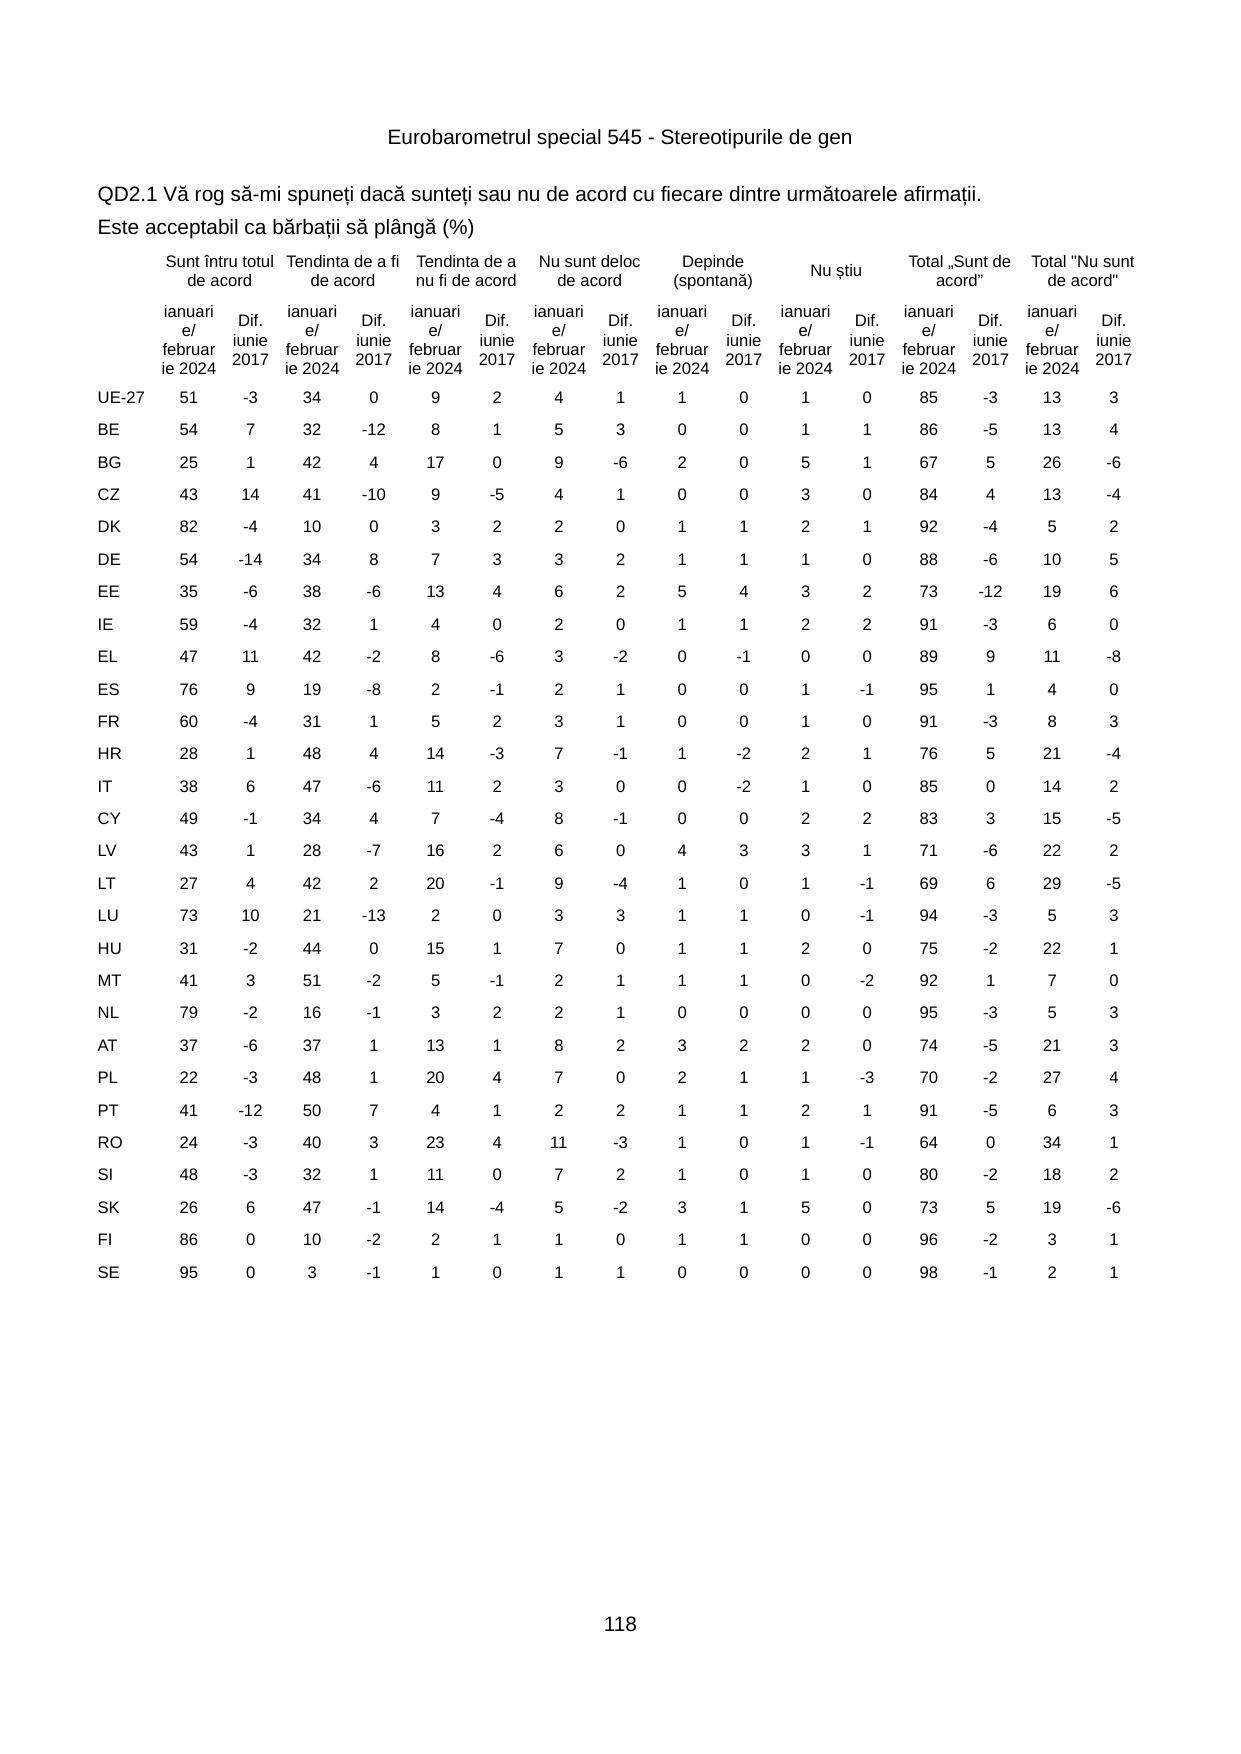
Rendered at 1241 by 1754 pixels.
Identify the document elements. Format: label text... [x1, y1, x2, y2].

table_cell 0 [1083, 673, 1144, 705]
table_cell 19 [281, 673, 343, 705]
table_cell 5 [960, 446, 1021, 478]
table_cell 42 [281, 867, 343, 899]
table_cell 0 [836, 543, 898, 576]
table_cell -2 [220, 997, 281, 1029]
table_cell 23 [405, 1126, 466, 1159]
table_cell SE [95, 1256, 158, 1288]
table_cell 2 [1083, 770, 1144, 802]
table_cell 1 [220, 835, 281, 867]
table_cell Dif. iunie 2017 [590, 299, 651, 381]
table_cell 9 [220, 673, 281, 705]
table_cell 0 [836, 1029, 898, 1061]
table_cell NL [95, 997, 158, 1029]
table_cell PT [95, 1094, 158, 1126]
table_cell -1 [343, 1191, 404, 1223]
table_cell -4 [590, 867, 651, 899]
table_cell 0 [775, 640, 836, 673]
table_cell -3 [590, 1126, 651, 1159]
table_cell 0 [836, 1191, 898, 1223]
table_cell 59 [158, 608, 219, 640]
table_cell 2 [836, 608, 898, 640]
table_cell 27 [1021, 1061, 1083, 1094]
table_cell 32 [281, 1159, 343, 1191]
table_cell 76 [158, 673, 219, 705]
table_cell 1 [651, 1126, 713, 1159]
table_cell 0 [836, 381, 898, 413]
table_cell 0 [651, 478, 713, 511]
table_cell 8 [405, 640, 466, 673]
table_cell 0 [651, 705, 713, 737]
table_cell 4 [466, 576, 528, 608]
table_cell 1 [1083, 1256, 1144, 1288]
table_cell 4 [405, 608, 466, 640]
table_cell 1 [651, 932, 713, 964]
table_cell 0 [775, 1256, 836, 1288]
table_cell -3 [960, 381, 1021, 413]
table_cell 0 [1083, 608, 1144, 640]
table_cell 1 [651, 964, 713, 997]
table_cell 3 [1083, 1029, 1144, 1061]
table_cell 73 [898, 576, 959, 608]
table_cell 0 [836, 1159, 898, 1191]
table_cell 3 [220, 964, 281, 997]
table_cell 3 [775, 835, 836, 867]
table_cell 1 [651, 543, 713, 576]
table_cell 1 [775, 673, 836, 705]
table_cell 0 [590, 608, 651, 640]
table_cell SI [95, 1159, 158, 1191]
table_cell 49 [158, 802, 219, 835]
table_cell 0 [466, 900, 528, 932]
table_cell 0 [590, 511, 651, 543]
table_cell 10 [281, 511, 343, 543]
table_cell 3 [528, 640, 589, 673]
table_cell -6 [343, 770, 404, 802]
table_cell -1 [466, 964, 528, 997]
table_cell 1 [775, 1061, 836, 1094]
table_cell 64 [898, 1126, 959, 1159]
table_cell -2 [343, 640, 404, 673]
table_cell 37 [158, 1029, 219, 1061]
table_cell 0 [713, 802, 774, 835]
table_cell 82 [158, 511, 219, 543]
table_cell MT [95, 964, 158, 997]
table_cell 0 [775, 1224, 836, 1256]
table_cell -2 [220, 932, 281, 964]
table_cell 47 [158, 640, 219, 673]
table_cell 1 [590, 381, 651, 413]
table_cell 3 [1083, 997, 1144, 1029]
table_cell 2 [528, 997, 589, 1029]
table_cell 31 [158, 932, 219, 964]
table_cell 0 [651, 1256, 713, 1288]
table_cell 13 [405, 576, 466, 608]
table_cell 37 [281, 1029, 343, 1061]
table_cell -2 [960, 1061, 1021, 1094]
table_cell 0 [651, 997, 713, 1029]
table_cell 5 [528, 1191, 589, 1223]
table_cell 3 [405, 997, 466, 1029]
table_cell 1 [651, 1224, 713, 1256]
table_cell Nu știu [775, 243, 898, 299]
table_cell 5 [1021, 997, 1083, 1029]
table_cell 2 [466, 997, 528, 1029]
table_cell 11 [528, 1126, 589, 1159]
table_cell 0 [713, 381, 774, 413]
table_cell 26 [1021, 446, 1083, 478]
table_cell -2 [960, 932, 1021, 964]
table_cell 3 [1083, 381, 1144, 413]
table_cell 2 [528, 964, 589, 997]
table_cell -3 [960, 608, 1021, 640]
table_cell 5 [775, 446, 836, 478]
table_cell 2 [651, 1061, 713, 1094]
table_cell 5 [1021, 900, 1083, 932]
table_cell -1 [590, 802, 651, 835]
table_cell ianuarie/februarie 2024 [158, 299, 219, 381]
table_cell 60 [158, 705, 219, 737]
table_cell -6 [220, 1029, 281, 1061]
table_cell 1 [713, 1094, 774, 1126]
table_cell 19 [1021, 576, 1083, 608]
table_cell 54 [158, 543, 219, 576]
table_cell 1 [651, 511, 713, 543]
table_cell 76 [898, 738, 959, 770]
table_cell 6 [528, 835, 589, 867]
table_cell 34 [1021, 1126, 1083, 1159]
table_cell 3 [651, 1191, 713, 1223]
table_cell -3 [466, 738, 528, 770]
table_cell Depinde (spontană) [651, 243, 774, 299]
table_cell -2 [713, 738, 774, 770]
table_cell 4 [651, 835, 713, 867]
table_cell 2 [775, 932, 836, 964]
table_cell 91 [898, 705, 959, 737]
table_cell 1 [713, 932, 774, 964]
table_cell 91 [898, 608, 959, 640]
table_cell -2 [590, 1191, 651, 1223]
table_cell 79 [158, 997, 219, 1029]
table_cell 1 [775, 381, 836, 413]
table_cell Tendinta de a fi de acord [281, 243, 404, 299]
table_cell 3 [405, 511, 466, 543]
table_cell 4 [220, 867, 281, 899]
table_cell 1 [1083, 1126, 1144, 1159]
table_cell 0 [775, 964, 836, 997]
table_cell 3 [466, 543, 528, 576]
table_cell 22 [1021, 932, 1083, 964]
table_cell FR [95, 705, 158, 737]
table_cell 22 [158, 1061, 219, 1094]
table_cell -3 [960, 705, 1021, 737]
table_cell 4 [528, 478, 589, 511]
table_cell Dif. iunie 2017 [960, 299, 1021, 381]
table_cell 0 [713, 478, 774, 511]
table_cell 0 [836, 770, 898, 802]
table_cell 31 [281, 705, 343, 737]
table_cell 6 [528, 576, 589, 608]
table_cell 48 [281, 738, 343, 770]
table_cell Dif. iunie 2017 [1083, 299, 1144, 381]
table_cell 41 [158, 964, 219, 997]
table_cell HU [95, 932, 158, 964]
table_cell 42 [281, 640, 343, 673]
table_cell 32 [281, 414, 343, 446]
table_cell 2 [775, 511, 836, 543]
table_cell 2 [590, 1159, 651, 1191]
table_cell 89 [898, 640, 959, 673]
table_cell -5 [466, 478, 528, 511]
table_cell -13 [343, 900, 404, 932]
table_cell 3 [528, 705, 589, 737]
table_cell 1 [713, 511, 774, 543]
table_cell 1 [713, 964, 774, 997]
table_cell 1 [651, 381, 713, 413]
table_cell 2 [1083, 835, 1144, 867]
table_cell 1 [775, 543, 836, 576]
table_cell 91 [898, 1094, 959, 1126]
table_cell 2 [528, 608, 589, 640]
table_cell 19 [1021, 1191, 1083, 1223]
table_cell 2 [590, 543, 651, 576]
table_cell 2 [528, 1094, 589, 1126]
table_cell 34 [281, 381, 343, 413]
table_cell -1 [960, 1256, 1021, 1288]
table_cell 4 [343, 802, 404, 835]
table_cell -5 [960, 1029, 1021, 1061]
table_cell 2 [1083, 1159, 1144, 1191]
table_cell 2 [836, 576, 898, 608]
table_cell 20 [405, 867, 466, 899]
table_cell -1 [343, 997, 404, 1029]
table_cell 3 [528, 900, 589, 932]
table_cell 0 [651, 802, 713, 835]
table_cell -7 [343, 835, 404, 867]
table_cell ianuarie/februarie 2024 [898, 299, 959, 381]
table_cell 4 [713, 576, 774, 608]
table_cell 92 [898, 964, 959, 997]
table_cell 1 [343, 1159, 404, 1191]
table_cell 0 [343, 381, 404, 413]
table_cell 8 [405, 414, 466, 446]
table_cell 1 [343, 1061, 404, 1094]
table_cell 1 [220, 446, 281, 478]
table_cell 1 [466, 414, 528, 446]
table_cell 14 [405, 1191, 466, 1223]
table_cell 3 [343, 1126, 404, 1159]
table_cell 70 [898, 1061, 959, 1094]
table_cell 0 [466, 608, 528, 640]
table_cell 69 [898, 867, 959, 899]
table_cell 3 [713, 835, 774, 867]
table_cell 0 [590, 770, 651, 802]
table_cell -6 [960, 543, 1021, 576]
table_cell -6 [960, 835, 1021, 867]
table_cell 4 [343, 446, 404, 478]
table_cell 3 [775, 478, 836, 511]
table_cell 1 [466, 1029, 528, 1061]
table_cell 4 [405, 1094, 466, 1126]
table_cell 2 [528, 673, 589, 705]
table_cell 0 [836, 997, 898, 1029]
table_cell 6 [1021, 608, 1083, 640]
table_cell 0 [836, 640, 898, 673]
table_cell 34 [281, 543, 343, 576]
table_cell 4 [960, 478, 1021, 511]
table_cell 1 [590, 964, 651, 997]
table_cell 2 [775, 1029, 836, 1061]
table_cell 1 [836, 738, 898, 770]
table_cell 5 [651, 576, 713, 608]
table_cell -3 [960, 997, 1021, 1029]
table_cell 10 [1021, 543, 1083, 576]
table_cell 7 [528, 738, 589, 770]
table_cell 40 [281, 1126, 343, 1159]
table_cell 5 [775, 1191, 836, 1223]
table_cell 1 [775, 770, 836, 802]
table_cell 1 [960, 964, 1021, 997]
table_cell 0 [466, 1159, 528, 1191]
table_cell -8 [1083, 640, 1144, 673]
table_cell -2 [836, 964, 898, 997]
table_cell 88 [898, 543, 959, 576]
table_cell 1 [651, 867, 713, 899]
table_cell -2 [343, 964, 404, 997]
table_cell Este acceptabil ca bărbații să plângă (%) [95, 210, 1144, 243]
table_cell -4 [220, 608, 281, 640]
table_cell 11 [220, 640, 281, 673]
table_cell UE-27 [95, 381, 158, 413]
table_cell 2 [590, 576, 651, 608]
table_cell ianuarie/februarie 2024 [775, 299, 836, 381]
table_cell 83 [898, 802, 959, 835]
table_cell 1 [651, 1159, 713, 1191]
table_cell 34 [281, 802, 343, 835]
table_cell 74 [898, 1029, 959, 1061]
table_cell 0 [836, 1256, 898, 1288]
table_cell 41 [281, 478, 343, 511]
table_cell 48 [158, 1159, 219, 1191]
table_cell Dif. iunie 2017 [836, 299, 898, 381]
table_cell 1 [836, 414, 898, 446]
table_cell 15 [1021, 802, 1083, 835]
table_cell PL [95, 1061, 158, 1094]
table_cell 0 [836, 932, 898, 964]
table_cell 10 [281, 1224, 343, 1256]
table_cell -1 [590, 738, 651, 770]
table_cell 1 [590, 705, 651, 737]
table_cell 92 [898, 511, 959, 543]
table_cell 14 [405, 738, 466, 770]
table_cell 13 [1021, 478, 1083, 511]
table_cell 4 [466, 1061, 528, 1094]
table_cell 2 [836, 802, 898, 835]
table_cell 0 [713, 1126, 774, 1159]
table_cell 2 [775, 738, 836, 770]
table_cell 44 [281, 932, 343, 964]
table_cell 95 [158, 1256, 219, 1288]
table_cell [95, 243, 158, 299]
table_cell 4 [1021, 673, 1083, 705]
table_cell 3 [1083, 1094, 1144, 1126]
table_cell 5 [1021, 511, 1083, 543]
table_cell 9 [528, 446, 589, 478]
table_cell 1 [651, 738, 713, 770]
table_cell 4 [1083, 414, 1144, 446]
table_header QD2.1 Vă rog să-mi spuneți dacă sunteți sau nu de acord cu fiecare dintre următoarele afirmații. [95, 178, 1144, 210]
table_cell -1 [713, 640, 774, 673]
table_cell -10 [343, 478, 404, 511]
table_cell 0 [590, 932, 651, 964]
table_cell 11 [405, 1159, 466, 1191]
table_cell 1 [1083, 1224, 1144, 1256]
table_cell 3 [1083, 900, 1144, 932]
table_cell ianuarie/februarie 2024 [528, 299, 589, 381]
table_cell -3 [220, 1061, 281, 1094]
table_cell 9 [960, 640, 1021, 673]
table_cell 1 [466, 1224, 528, 1256]
table_cell 2 [466, 835, 528, 867]
table_cell [95, 299, 158, 381]
table_cell 7 [343, 1094, 404, 1126]
table_cell 14 [1021, 770, 1083, 802]
table_cell 5 [405, 705, 466, 737]
table_cell 21 [1021, 1029, 1083, 1061]
table_cell 1 [960, 673, 1021, 705]
table_cell 0 [651, 414, 713, 446]
table_cell 86 [898, 414, 959, 446]
table_cell 2 [405, 900, 466, 932]
table_cell -1 [836, 673, 898, 705]
table_cell 1 [775, 1159, 836, 1191]
table_cell 41 [158, 1094, 219, 1126]
table_cell 50 [281, 1094, 343, 1126]
table_cell 3 [590, 414, 651, 446]
table_cell -1 [836, 900, 898, 932]
table_cell 1 [836, 835, 898, 867]
table_cell 54 [158, 414, 219, 446]
table_cell EE [95, 576, 158, 608]
table_cell -1 [220, 802, 281, 835]
table_cell 85 [898, 381, 959, 413]
table_cell 1 [651, 900, 713, 932]
table_cell EL [95, 640, 158, 673]
table_cell 3 [528, 770, 589, 802]
table_cell 21 [281, 900, 343, 932]
table_cell 7 [1021, 964, 1083, 997]
table_cell 28 [281, 835, 343, 867]
table_cell 80 [898, 1159, 959, 1191]
table_cell 3 [960, 802, 1021, 835]
table_cell -6 [466, 640, 528, 673]
table_cell CY [95, 802, 158, 835]
table_cell 6 [220, 770, 281, 802]
table_cell -5 [1083, 867, 1144, 899]
table_cell -2 [960, 1159, 1021, 1191]
table_cell HR [95, 738, 158, 770]
table_cell LT [95, 867, 158, 899]
table_cell 0 [713, 867, 774, 899]
table_cell 9 [405, 381, 466, 413]
table_cell 1 [713, 900, 774, 932]
table_cell 51 [158, 381, 219, 413]
table_cell -1 [836, 1126, 898, 1159]
table_cell 2 [343, 867, 404, 899]
table_cell BE [95, 414, 158, 446]
table_cell 8 [1021, 705, 1083, 737]
table_cell 1 [590, 673, 651, 705]
table_cell FI [95, 1224, 158, 1256]
table_cell DE [95, 543, 158, 576]
table_cell 73 [898, 1191, 959, 1223]
table_cell -3 [220, 1126, 281, 1159]
table_cell IT [95, 770, 158, 802]
table_cell Dif. iunie 2017 [220, 299, 281, 381]
table_cell 16 [405, 835, 466, 867]
table_cell 0 [343, 932, 404, 964]
table_cell -6 [1083, 446, 1144, 478]
table_cell 1 [713, 543, 774, 576]
table_cell 1 [836, 446, 898, 478]
table_cell 0 [590, 835, 651, 867]
table_cell 1 [775, 705, 836, 737]
table_cell 1 [220, 738, 281, 770]
table_cell 4 [343, 738, 404, 770]
table_cell 1 [343, 705, 404, 737]
table_cell 2 [466, 381, 528, 413]
table_cell Total „Sunt de acord” [898, 243, 1021, 299]
table_cell 42 [281, 446, 343, 478]
table_cell BG [95, 446, 158, 478]
table_cell -3 [960, 900, 1021, 932]
table_cell 0 [343, 511, 404, 543]
table_cell Dif. iunie 2017 [466, 299, 528, 381]
table_cell 5 [960, 738, 1021, 770]
table_cell 0 [713, 673, 774, 705]
table_cell -4 [1083, 478, 1144, 511]
table_cell 0 [651, 770, 713, 802]
table_cell 85 [898, 770, 959, 802]
table_cell 0 [960, 770, 1021, 802]
table_cell 51 [281, 964, 343, 997]
table_cell 2 [405, 1224, 466, 1256]
table_cell -12 [960, 576, 1021, 608]
table_cell 8 [528, 1029, 589, 1061]
table_cell 5 [528, 414, 589, 446]
table_cell 67 [898, 446, 959, 478]
table_cell 2 [775, 1094, 836, 1126]
table_cell -1 [836, 867, 898, 899]
table_cell 15 [405, 932, 466, 964]
table_cell 2 [713, 1029, 774, 1061]
table_cell 2 [590, 1094, 651, 1126]
table_cell 1 [713, 1224, 774, 1256]
table_cell -4 [466, 802, 528, 835]
table_cell 43 [158, 478, 219, 511]
table_cell 6 [220, 1191, 281, 1223]
table_cell 0 [713, 446, 774, 478]
table_cell 0 [775, 997, 836, 1029]
table_cell 5 [1083, 543, 1144, 576]
table_cell 1 [590, 1256, 651, 1288]
table_cell 0 [466, 1256, 528, 1288]
table_cell 26 [158, 1191, 219, 1223]
table_cell -5 [1083, 802, 1144, 835]
table_cell 6 [1083, 576, 1144, 608]
table_cell 1 [343, 608, 404, 640]
table_cell Sunt întru totul de acord [158, 243, 281, 299]
table_cell 1 [713, 1191, 774, 1223]
table_cell -6 [343, 576, 404, 608]
table_cell 43 [158, 835, 219, 867]
table_cell CZ [95, 478, 158, 511]
table_cell 1 [528, 1256, 589, 1288]
table_cell 95 [898, 673, 959, 705]
table_cell 7 [528, 1061, 589, 1094]
table_cell 0 [466, 446, 528, 478]
table_cell 1 [713, 1061, 774, 1094]
table_cell 27 [158, 867, 219, 899]
table_cell 2 [466, 770, 528, 802]
table_cell -4 [960, 511, 1021, 543]
table_cell 7 [528, 1159, 589, 1191]
table_cell 3 [651, 1029, 713, 1061]
table_cell 29 [1021, 867, 1083, 899]
table_cell 0 [713, 997, 774, 1029]
table_cell 0 [836, 1224, 898, 1256]
table_cell 1 [836, 511, 898, 543]
table_cell 3 [775, 576, 836, 608]
table_cell LU [95, 900, 158, 932]
table_cell -2 [713, 770, 774, 802]
table_cell 20 [405, 1061, 466, 1094]
table_cell -14 [220, 543, 281, 576]
table_cell RO [95, 1126, 158, 1159]
table_cell 86 [158, 1224, 219, 1256]
table_cell -3 [836, 1061, 898, 1094]
table_cell 13 [1021, 381, 1083, 413]
table_cell 73 [158, 900, 219, 932]
table_cell 1 [528, 1224, 589, 1256]
table_cell -2 [590, 640, 651, 673]
table_cell ianuarie/februarie 2024 [405, 299, 466, 381]
table_cell 17 [405, 446, 466, 478]
table_cell 21 [1021, 738, 1083, 770]
table_cell LV [95, 835, 158, 867]
table_cell 1 [466, 932, 528, 964]
table_cell 3 [1021, 1224, 1083, 1256]
table_cell 10 [220, 900, 281, 932]
table_cell 47 [281, 1191, 343, 1223]
table_cell 5 [960, 1191, 1021, 1223]
table_cell -3 [220, 1159, 281, 1191]
table_cell 1 [405, 1256, 466, 1288]
table_cell 0 [713, 705, 774, 737]
table_cell 84 [898, 478, 959, 511]
table_cell -6 [590, 446, 651, 478]
table_cell 2 [775, 608, 836, 640]
table_cell 3 [281, 1256, 343, 1288]
table_cell -5 [960, 414, 1021, 446]
table_cell 24 [158, 1126, 219, 1159]
table_cell 2 [590, 1029, 651, 1061]
table_cell 9 [528, 867, 589, 899]
table_cell 3 [590, 900, 651, 932]
table_cell SK [95, 1191, 158, 1223]
table_cell -4 [220, 511, 281, 543]
table_cell -12 [220, 1094, 281, 1126]
table_cell -2 [960, 1224, 1021, 1256]
table_cell -1 [466, 673, 528, 705]
table_cell 35 [158, 576, 219, 608]
table_cell -3 [220, 381, 281, 413]
table_cell 94 [898, 900, 959, 932]
table_cell 8 [343, 543, 404, 576]
table_cell 0 [713, 414, 774, 446]
table_cell 38 [158, 770, 219, 802]
table_cell 4 [528, 381, 589, 413]
table_cell -12 [343, 414, 404, 446]
table_cell 48 [281, 1061, 343, 1094]
table_cell 18 [1021, 1159, 1083, 1191]
table_cell DK [95, 511, 158, 543]
table_cell 4 [1083, 1061, 1144, 1094]
table_cell 32 [281, 608, 343, 640]
table_cell 13 [1021, 414, 1083, 446]
table_cell 7 [528, 932, 589, 964]
table_cell -2 [343, 1224, 404, 1256]
table_cell 98 [898, 1256, 959, 1288]
table_cell 1 [590, 478, 651, 511]
table_cell 16 [281, 997, 343, 1029]
table_cell 8 [528, 802, 589, 835]
table_cell 0 [651, 640, 713, 673]
table_cell 2 [466, 511, 528, 543]
table_cell 71 [898, 835, 959, 867]
table_cell ianuarie/februarie 2024 [281, 299, 343, 381]
table_cell 0 [960, 1126, 1021, 1159]
table_cell -1 [466, 867, 528, 899]
table_cell ianuarie/februarie 2024 [1021, 299, 1083, 381]
table_cell 3 [1083, 705, 1144, 737]
table_cell 5 [405, 964, 466, 997]
table_cell 2 [405, 673, 466, 705]
table_cell -6 [220, 576, 281, 608]
table_cell 0 [775, 900, 836, 932]
table_cell 1 [590, 997, 651, 1029]
table_cell 7 [405, 543, 466, 576]
table_cell 2 [1021, 1256, 1083, 1288]
table_cell AT [95, 1029, 158, 1061]
table_cell -1 [343, 1256, 404, 1288]
table_cell 7 [405, 802, 466, 835]
table_cell 2 [775, 802, 836, 835]
table_cell 6 [960, 867, 1021, 899]
table_cell ianuarie/februarie 2024 [651, 299, 713, 381]
table_cell 1 [775, 867, 836, 899]
table_cell 1 [1083, 932, 1144, 964]
table_cell 3 [528, 543, 589, 576]
table_cell IE [95, 608, 158, 640]
table_cell 6 [1021, 1094, 1083, 1126]
table_cell 0 [713, 1256, 774, 1288]
table_cell 75 [898, 932, 959, 964]
table_cell 2 [466, 705, 528, 737]
table_cell 2 [1083, 511, 1144, 543]
table_cell 0 [220, 1224, 281, 1256]
table_cell 1 [651, 608, 713, 640]
table_cell 0 [590, 1061, 651, 1094]
table_cell 2 [528, 511, 589, 543]
table_cell 0 [836, 478, 898, 511]
table_cell 38 [281, 576, 343, 608]
table_cell 25 [158, 446, 219, 478]
table_cell -8 [343, 673, 404, 705]
table_cell 14 [220, 478, 281, 511]
table_cell 0 [1083, 964, 1144, 997]
table_cell 1 [775, 414, 836, 446]
table_cell Nu sunt deloc de acord [528, 243, 651, 299]
table_cell Dif. iunie 2017 [343, 299, 404, 381]
table_cell -4 [1083, 738, 1144, 770]
table_cell 1 [713, 608, 774, 640]
table_cell 9 [405, 478, 466, 511]
table_cell 13 [405, 1029, 466, 1061]
table_cell Total "Nu sunt de acord" [1021, 243, 1144, 299]
table_cell 1 [343, 1029, 404, 1061]
table_cell 28 [158, 738, 219, 770]
table_cell 95 [898, 997, 959, 1029]
table_cell ES [95, 673, 158, 705]
table_cell 22 [1021, 835, 1083, 867]
table_cell -4 [466, 1191, 528, 1223]
table_cell 0 [836, 705, 898, 737]
table_cell -6 [1083, 1191, 1144, 1223]
table_cell 2 [651, 446, 713, 478]
table_cell 1 [466, 1094, 528, 1126]
table_cell -4 [220, 705, 281, 737]
table_cell 1 [775, 1126, 836, 1159]
table_cell 0 [220, 1256, 281, 1288]
table_cell Tendinta de a nu fi de acord [405, 243, 528, 299]
table_cell 1 [836, 1094, 898, 1126]
table_cell 4 [466, 1126, 528, 1159]
table_cell -5 [960, 1094, 1021, 1126]
table_cell 96 [898, 1224, 959, 1256]
table_cell 11 [1021, 640, 1083, 673]
table_cell 0 [713, 1159, 774, 1191]
table_cell 7 [220, 414, 281, 446]
table_cell 11 [405, 770, 466, 802]
table_cell 47 [281, 770, 343, 802]
table_cell 0 [590, 1224, 651, 1256]
table_cell Dif. iunie 2017 [713, 299, 774, 381]
table_cell 1 [651, 1094, 713, 1126]
table_cell 0 [651, 673, 713, 705]
